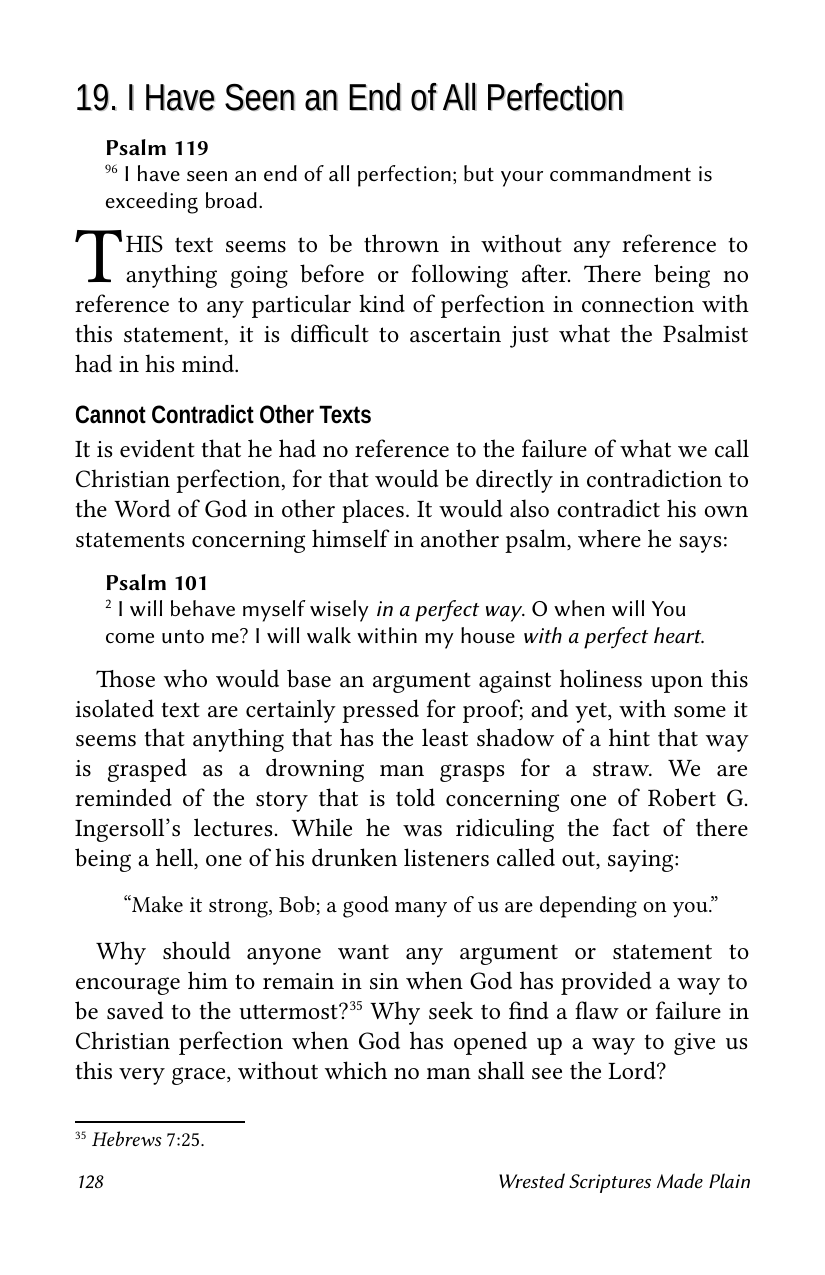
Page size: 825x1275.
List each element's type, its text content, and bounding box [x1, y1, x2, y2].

text 2 I will behave myself wisely in a perfect way. O when will You come unto me? I will walk within my house with a perfect heart. [105, 596, 720, 649]
title I Have Seen an End of All Perfection [75, 75, 750, 118]
text “Make it strong, Bob; a good many of us are depending on you.” [105, 892, 720, 918]
text Those who would base an argument against holiness upon this isolated text are certainly pressed for proof; and yet, with some it seems that anything that has the least shadow of a hint that way is grasped as a drowning man grasps for a straw. We are reminded of the story that is told concerning one of Robert G. Ingersoll’s lectures. While he was ridiculing the fact of there being a hell, one of his drunken listeners called out, saying: [75, 665, 750, 873]
subtitle Cannot Contradict Other Texts [75, 401, 750, 429]
text Psalm 101 [105, 570, 750, 596]
text 96 I have seen an end of all perfection; but your commandment is exceeding broad. [105, 161, 720, 214]
text It is evident that he had no reference to the failure of what we call Christian perfection, for that would be directly in contradiction to the Word of God in other places. It would also contradict his own statements concerning himself in another psalm, where he says: [75, 435, 750, 553]
text Why should anyone want any argument or statement to encourage him to remain in sin when God has provided a way to be saved to the uttermost? Why seek to find a flaw or failure in Christian perfection when God has opened up a way to give us this very grace, without which no man shall see the Lord? [75, 937, 750, 1086]
text Hebrews 7:25. [75, 1128, 750, 1152]
text Psalm 119 [105, 135, 750, 161]
text THIS text seems to be thrown in without any reference to anything going before or following after. There being no reference to any particular kind of perfection in connection with this statement, it is difficult to ascertain just what the Psalmist had in his mind. [75, 230, 750, 378]
